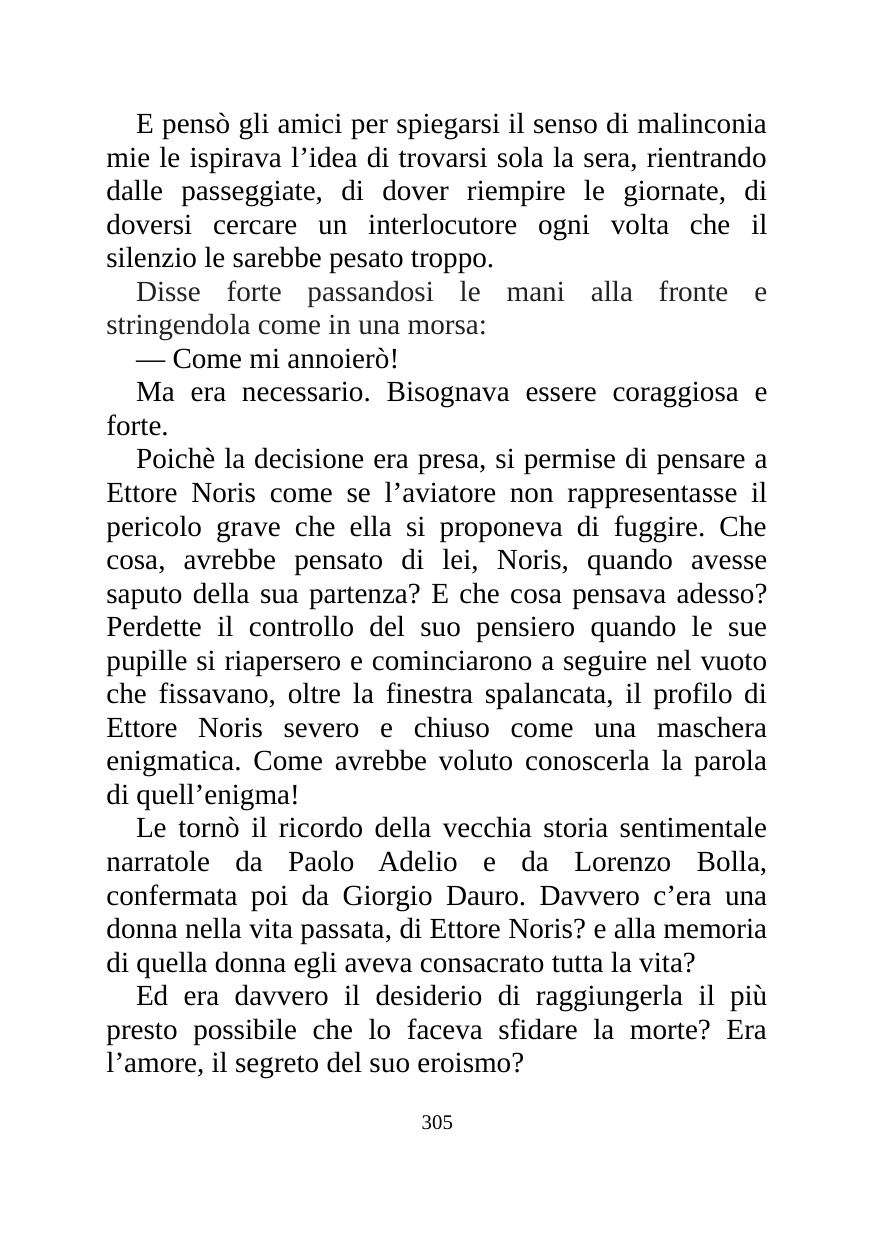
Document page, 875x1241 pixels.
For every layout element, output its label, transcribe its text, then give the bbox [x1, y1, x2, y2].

text Le tornò il ricordo della vecchia storia sentimentale narratole da Paolo Adelio e da Lorenzo Bolla, confermata poi da Giorgio Dauro. Davvero c’era una donna nella vita passata, di Ettore Noris? e alla memoria di quella donna egli aveva consacrato tutta la vita? [106, 811, 768, 978]
text Poichè la decisione era presa, si permise di pensare a Ettore Noris come se l’aviatore non rappresentasse il pericolo grave che ella si proponeva di fuggire. Che cosa, avrebbe pensato di lei, Noris, quando avesse saputo della sua partenza? E che cosa pensava adesso? Perdette il controllo del suo pensiero quando le sue pupille si riapersero e cominciarono a seguire nel vuoto che fissavano, oltre la finestra spalancata, il profilo di Ettore Noris severo e chiuso come una maschera enigmatica. Come avrebbe voluto conoscerla la parola di quell’enigma! [106, 442, 768, 811]
text Ed era davvero il desiderio di raggiungerla il più presto possibile che lo faceva sfidare la morte? Era l’amore, il segreto del suo eroismo? [106, 978, 768, 1079]
text E pensò gli amici per spiegarsi il senso di malinconia mie le ispirava l’idea di trovarsi sola la sera, rientrando dalle passeggiate, di dover riempire le giornate, di doversi cercare un interlocutore ogni volta che il silenzio le sarebbe pesato troppo. [106, 106, 768, 274]
text Ma era necessario. Bisognava essere coraggiosa e forte. [106, 374, 768, 442]
text — Come mi annoierò! [106, 341, 768, 374]
text Disse forte passandosi le mani alla fronte e stringendola come in una morsa: [106, 274, 768, 341]
